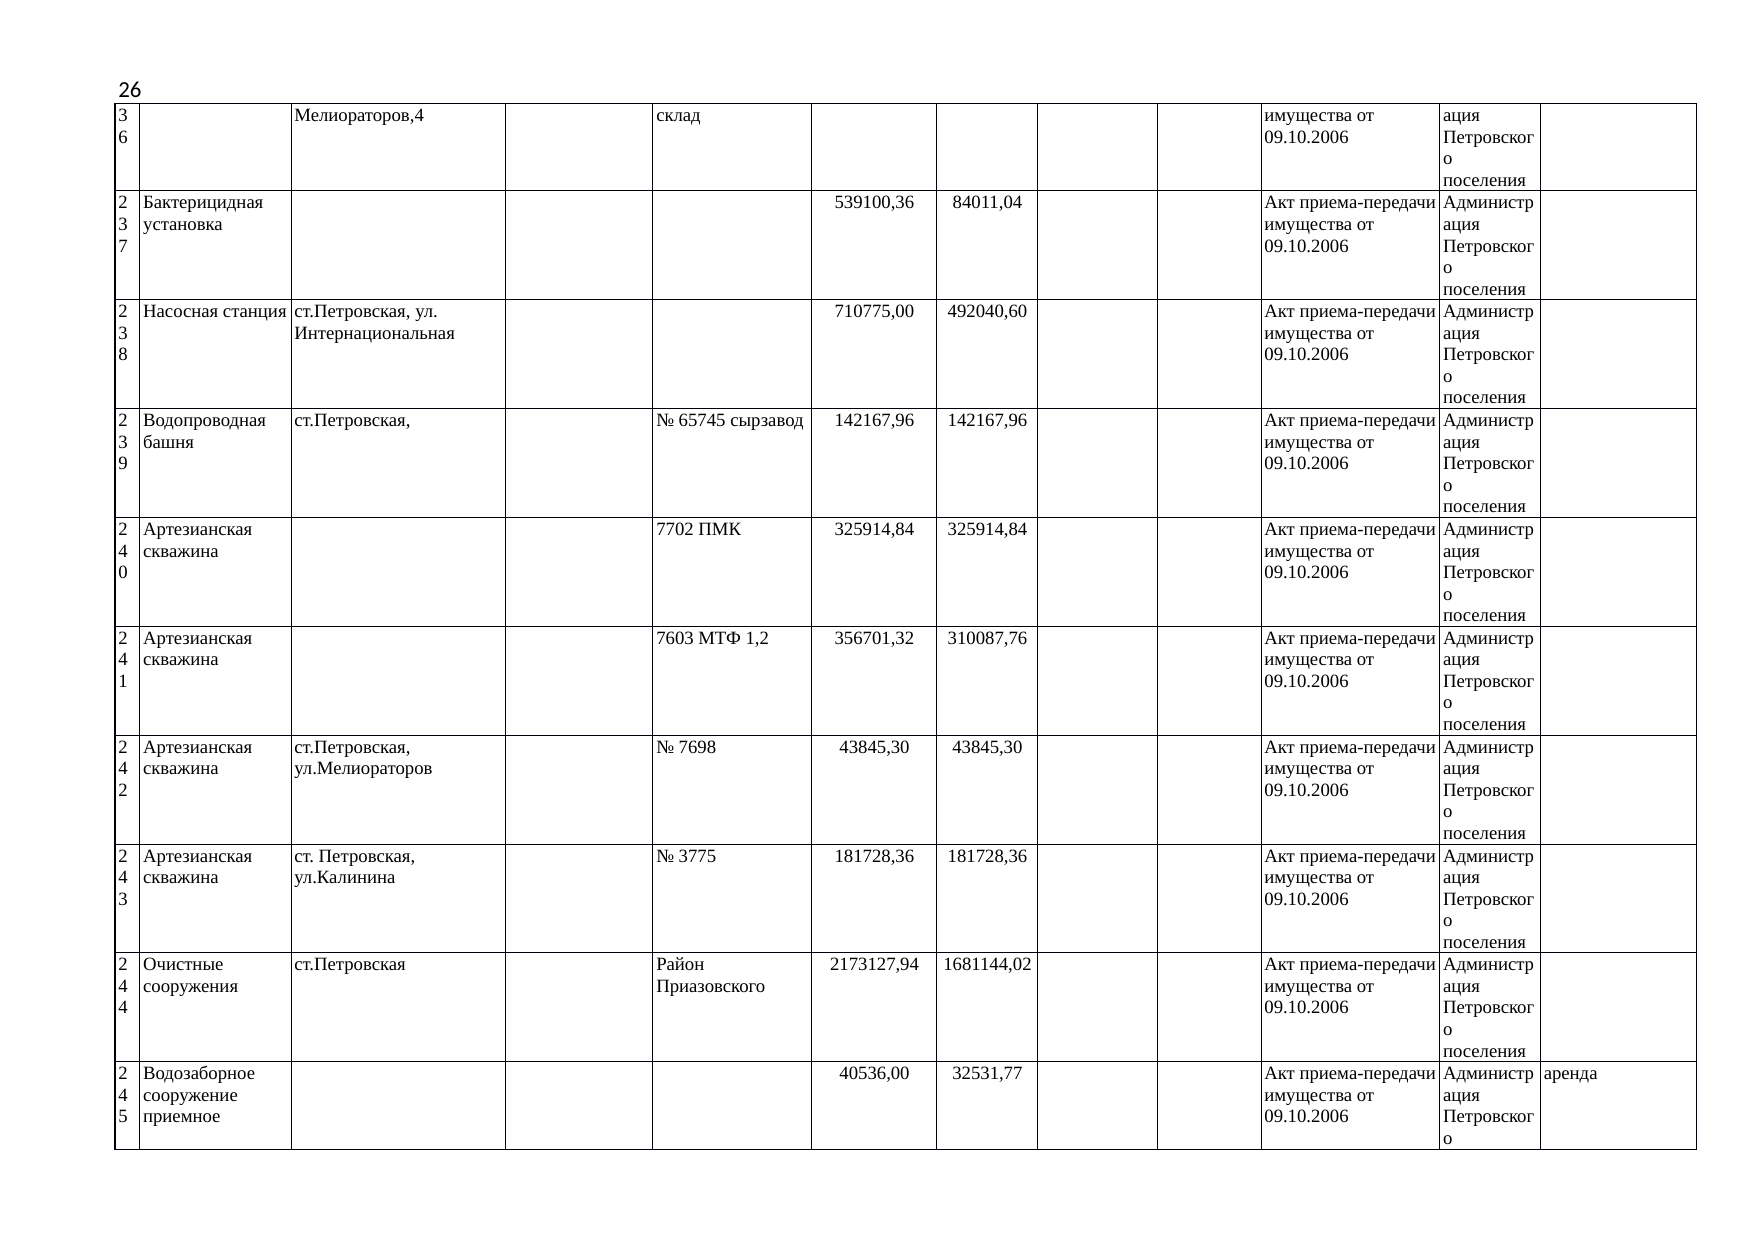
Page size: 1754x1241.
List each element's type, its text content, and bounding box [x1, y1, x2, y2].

table_cell аренда [1541, 1062, 1696, 1148]
table_cell 242 [116, 736, 139, 843]
table_cell Администрация Петровского [1440, 1062, 1540, 1148]
table_cell 43845,30 [812, 736, 936, 843]
table_cell Администрация Петровского поселения [1440, 736, 1540, 843]
table_cell 40536,00 [812, 1062, 936, 1148]
table_cell [506, 736, 652, 843]
table_cell [1038, 1062, 1157, 1148]
table_cell Администрация Петровского поселения [1440, 409, 1540, 517]
table_cell [1158, 518, 1261, 626]
table_cell 310087,76 [937, 627, 1037, 734]
table_cell [812, 104, 936, 190]
table_cell [1038, 518, 1157, 626]
table_cell Акт приема-передачи имущества от 09.10.2006 [1262, 953, 1439, 1061]
table_cell [1541, 518, 1696, 626]
table_cell [1158, 953, 1261, 1061]
table_cell 244 [116, 953, 139, 1061]
table_cell 539100,36 [812, 191, 936, 299]
table_cell Акт приема-передачи имущества от 09.10.2006 [1262, 518, 1439, 626]
table_cell Акт приема-передачи имущества от 09.10.2006 [1262, 300, 1439, 408]
table_cell Администрация Петровского поселения [1440, 300, 1540, 408]
table_cell Акт приема-передачи имущества от 09.10.2006 [1262, 736, 1439, 843]
table_cell Водозаборное сооружение приемное [140, 1062, 291, 1148]
table_cell 243 [116, 845, 139, 952]
table_cell [1038, 191, 1157, 299]
table_cell [653, 300, 811, 408]
table_cell Акт приема-передачи имущества от 09.10.2006 [1262, 627, 1439, 734]
table_cell [1038, 736, 1157, 843]
table_cell ст.Петровская, [292, 409, 505, 517]
table_cell 237 [116, 191, 139, 299]
table_cell [506, 953, 652, 1061]
table_cell № 65745 сырзавод [653, 409, 811, 517]
table_cell № 3775 [653, 845, 811, 952]
table_cell [937, 104, 1037, 190]
table_cell Администрация Петровского поселения [1440, 953, 1540, 1061]
table_cell Акт приема-передачи имущества от 09.10.2006 [1262, 845, 1439, 952]
table_cell 36 [116, 104, 139, 190]
table_cell 245 [116, 1062, 139, 1148]
table_cell Бактерицидная установка [140, 191, 291, 299]
table_cell [1541, 409, 1696, 517]
table_cell имущества от 09.10.2006 [1262, 104, 1439, 190]
table_cell [1038, 300, 1157, 408]
table_cell [1038, 627, 1157, 734]
table_cell [1038, 104, 1157, 190]
table_cell 241 [116, 627, 139, 734]
table_cell [653, 191, 811, 299]
table_cell 492040,60 [937, 300, 1037, 408]
table_cell [506, 627, 652, 734]
table_cell [1158, 409, 1261, 517]
table_cell 1681144,02 [937, 953, 1037, 1061]
table_cell Артезианская скважина [140, 627, 291, 734]
table_cell Артезианская скважина [140, 736, 291, 843]
table_cell [1541, 845, 1696, 952]
table_cell Администрация Петровского поселения [1440, 518, 1540, 626]
table_cell [1158, 300, 1261, 408]
table_cell 325914,84 [937, 518, 1037, 626]
table_cell Администрация Петровского поселения [1440, 191, 1540, 299]
table_cell 238 [116, 300, 139, 408]
table_cell Район Приазовского [653, 953, 811, 1061]
table_cell ст.Петровская [292, 953, 505, 1061]
table_cell 181728,36 [937, 845, 1037, 952]
table_cell [1158, 191, 1261, 299]
table_cell [1038, 953, 1157, 1061]
table_cell № 7698 [653, 736, 811, 843]
table_cell 43845,30 [937, 736, 1037, 843]
table_cell 84011,04 [937, 191, 1037, 299]
table_cell [1158, 1062, 1261, 1148]
table_cell Артезианская скважина [140, 518, 291, 626]
table_cell 7702 ПМК [653, 518, 811, 626]
table_cell 181728,36 [812, 845, 936, 952]
table_cell [292, 518, 505, 626]
table_cell ст.Петровская, ул. Интернациональная [292, 300, 505, 408]
table_cell 240 [116, 518, 139, 626]
table_cell Администрация Петровского поселения [1440, 627, 1540, 734]
table_cell склад [653, 104, 811, 190]
table_cell [1158, 736, 1261, 843]
table_cell [506, 1062, 652, 1148]
table_cell [506, 300, 652, 408]
table_cell [140, 104, 291, 190]
table_cell Насосная станция [140, 300, 291, 408]
table_cell 2173127,94 [812, 953, 936, 1061]
table_cell 7603 МТФ 1,2 [653, 627, 811, 734]
table_cell Акт приема-передачи имущества от 09.10.2006 [1262, 1062, 1439, 1148]
table_cell ст.Петровская, ул.Мелиораторов [292, 736, 505, 843]
table_cell [506, 409, 652, 517]
table_cell [292, 1062, 505, 1148]
table_cell 32531,77 [937, 1062, 1037, 1148]
table_cell [1541, 300, 1696, 408]
table_cell 325914,84 [812, 518, 936, 626]
table_cell Мелиораторов,4 [292, 104, 505, 190]
table_cell [1541, 736, 1696, 843]
table_cell [506, 518, 652, 626]
table_cell [292, 191, 505, 299]
table_cell Акт приема-передачи имущества от 09.10.2006 [1262, 191, 1439, 299]
table_cell [1038, 409, 1157, 517]
table_cell ст. Петровская, ул.Калинина [292, 845, 505, 952]
table_cell [1158, 845, 1261, 952]
table_cell 356701,32 [812, 627, 936, 734]
table_cell 142167,96 [937, 409, 1037, 517]
table_cell [1158, 627, 1261, 734]
table_cell [1541, 191, 1696, 299]
table_cell [506, 191, 652, 299]
table_cell ация Петровского поселения [1440, 104, 1540, 190]
table_cell Водопроводная башня [140, 409, 291, 517]
table_cell Очистные сооружения [140, 953, 291, 1061]
table_cell [506, 104, 652, 190]
table_cell [1158, 104, 1261, 190]
table_cell [1541, 104, 1696, 190]
table_cell Акт приема-передачи имущества от 09.10.2006 [1262, 409, 1439, 517]
table_cell [1541, 953, 1696, 1061]
table_cell [1038, 845, 1157, 952]
table_cell [506, 845, 652, 952]
table_cell 710775,00 [812, 300, 936, 408]
table_cell [1541, 627, 1696, 734]
table_cell [292, 627, 505, 734]
table_cell Артезианская скважина [140, 845, 291, 952]
table_cell Администрация Петровского поселения [1440, 845, 1540, 952]
table_cell [653, 1062, 811, 1148]
table_cell 142167,96 [812, 409, 936, 517]
table_cell 239 [116, 409, 139, 517]
